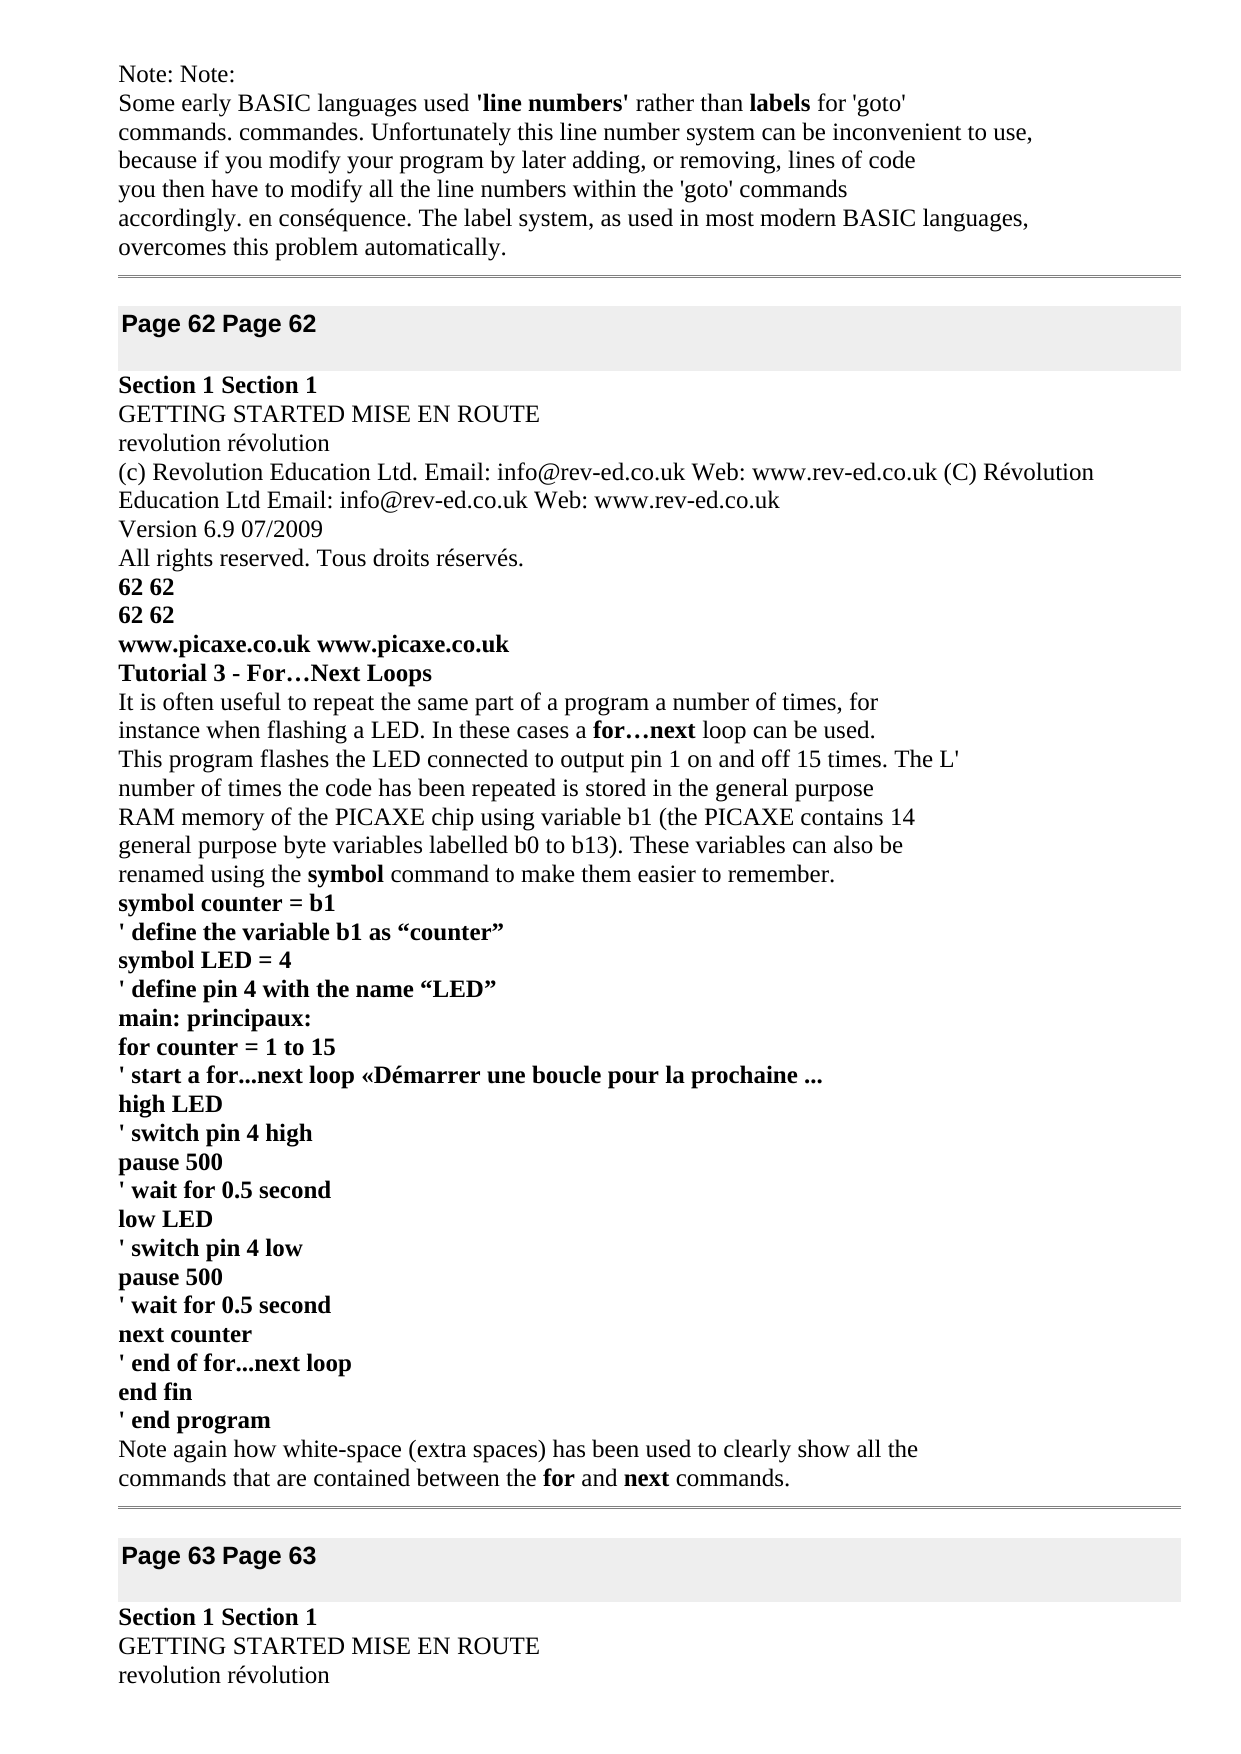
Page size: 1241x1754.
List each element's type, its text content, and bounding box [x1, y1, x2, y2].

table_header Page 62 Page 62 [118, 306, 1181, 371]
text It is often useful to repeat the same part of a program a number of times, for [118, 687, 1181, 716]
text instance when flashing a LED. In these cases a for…next loop can be used. [118, 716, 1181, 744]
text revolution révolution [118, 428, 1181, 457]
text ' switch pin 4 low [118, 1233, 1181, 1262]
text Section 1 Section 1 [118, 371, 1181, 399]
text for counter = 1 to 15 [118, 1032, 1181, 1061]
text ' start a for...next loop «Démarrer une boucle pour la prochaine ... [118, 1061, 1181, 1089]
text general purpose byte variables labelled b0 to b13). These variables can also be [118, 831, 1181, 859]
text This program flashes the LED connected to output pin 1 on and off 15 times. The L' [118, 744, 1181, 773]
text ' wait for 0.5 second [118, 1291, 1181, 1319]
text renamed using the symbol command to make them easier to remember. [118, 859, 1181, 888]
text 62 62 [118, 601, 1181, 629]
text high LED [118, 1089, 1181, 1118]
text RAM memory of the PICAXE chip using variable b1 (the PICAXE contains 14 [118, 802, 1181, 831]
text 62 62 [118, 572, 1181, 601]
text commands. commandes. Unfortunately this line number system can be inconvenient to use, [118, 117, 1181, 145]
text end fin [118, 1377, 1181, 1406]
text GETTING STARTED MISE EN ROUTE [118, 1631, 1181, 1660]
text pause 500 [118, 1262, 1181, 1291]
text pause 500 [118, 1147, 1181, 1176]
text overcomes this problem automatically. [118, 232, 1181, 260]
text you then have to modify all the line numbers within the 'goto' commands [118, 174, 1181, 203]
text symbol LED = 4 [118, 946, 1181, 974]
text Version 6.9 07/2009 [118, 514, 1181, 543]
text accordingly. en conséquence. The label system, as used in most modern BASIC languages, [118, 203, 1181, 232]
text ' switch pin 4 high [118, 1118, 1181, 1147]
text commands that are contained between the for and next commands. [118, 1463, 1181, 1492]
text Note again how white-space (extra spaces) has been used to clearly show all the [118, 1434, 1181, 1463]
text ' end program [118, 1406, 1181, 1434]
text revolution révolution [118, 1660, 1181, 1688]
text next counter [118, 1319, 1181, 1348]
text ' define the variable b1 as “counter” [118, 917, 1181, 946]
text All rights reserved. Tous droits réservés. [118, 543, 1181, 572]
text Some early BASIC languages used 'line numbers' rather than labels for 'goto' [118, 88, 1181, 117]
text ' wait for 0.5 second [118, 1176, 1181, 1204]
text number of times the code has been repeated is stored in the general purpose [118, 773, 1181, 802]
text www.picaxe.co.uk www.picaxe.co.uk [118, 629, 1181, 658]
text symbol counter = b1 [118, 888, 1181, 917]
text ' define pin 4 with the name “LED” [118, 974, 1181, 1003]
text (c) Revolution Education Ltd. Email: info@rev-ed.co.uk Web: www.rev-ed.co.uk (C) Révolution Education Ltd Email: info@rev-ed.co.uk Web: www.rev-ed.co.uk [118, 457, 1181, 514]
text ' end of for...next loop [118, 1348, 1181, 1377]
text Tutorial 3 - For…Next Loops [118, 658, 1181, 687]
text because if you modify your program by later adding, or removing, lines of code [118, 145, 1181, 174]
table_header Page 63 Page 63 [118, 1538, 1181, 1602]
text GETTING STARTED MISE EN ROUTE [118, 399, 1181, 428]
text Section 1 Section 1 [118, 1602, 1181, 1631]
text low LED [118, 1204, 1181, 1233]
text main: principaux: [118, 1003, 1181, 1032]
text Note: Note: [118, 59, 1181, 88]
